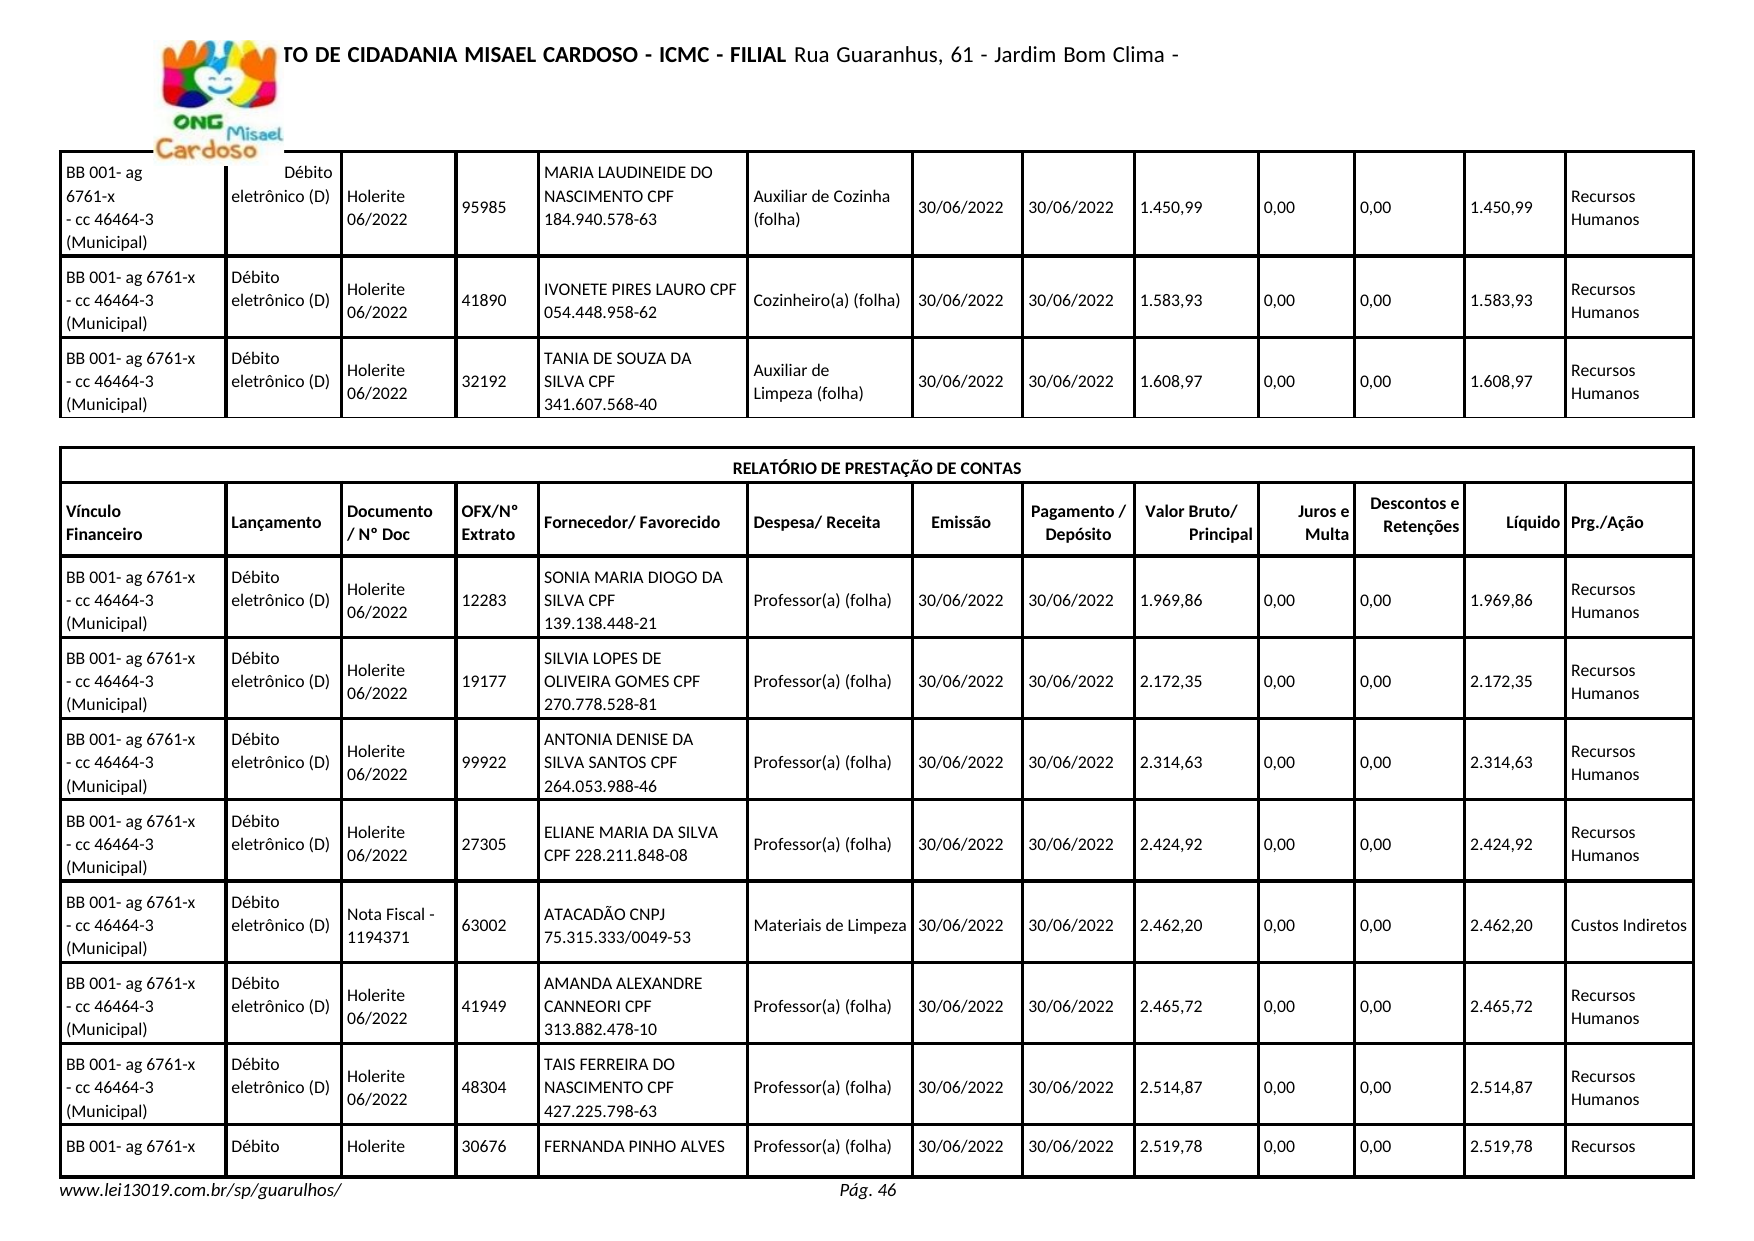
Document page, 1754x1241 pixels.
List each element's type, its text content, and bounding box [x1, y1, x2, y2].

table_cell 1.450,99 [1136, 153, 1257, 254]
table_cell 30/06/2022 [914, 339, 1021, 417]
table_cell 0,00 [1356, 558, 1463, 636]
table_cell BB 001- ag 6761-x - cc 46464-3 (Municipal) [62, 339, 224, 417]
table_cell SONIA MARIA DIOGO DA SILVA CPF 139.138.448-21 [540, 558, 746, 636]
table_cell 1.583,93 [1136, 258, 1257, 336]
table_cell Débito eletrônico (D) [228, 339, 340, 417]
table_cell Professor(a) (folha) [749, 801, 911, 879]
table_cell Débito eletrônico (D) [228, 558, 340, 636]
table_cell 0,00 [1356, 801, 1463, 879]
table_cell 41890 [458, 258, 537, 336]
table_cell Recursos Humanos [1567, 801, 1692, 879]
table_cell BB 001- ag 6761-x - cc 46464-3 (Municipal) [62, 801, 224, 879]
table_cell Débito eletrônico (D) [228, 639, 340, 717]
table_cell ATACADÃO CNPJ 75.315.333/0049-53 [540, 883, 746, 961]
table_cell 1.450,99 [1466, 153, 1564, 254]
table_cell 0,00 [1356, 258, 1463, 336]
table_cell Auxiliar de Cozinha (folha) [749, 153, 911, 254]
table_cell 0,00 [1260, 339, 1353, 417]
table_cell BB 001- ag 6761-x - cc 46464-3 (Municipal) [62, 153, 224, 254]
table_cell 2.519,78 [1136, 1126, 1257, 1175]
table_cell 0,00 [1260, 883, 1353, 961]
table_cell Débito eletrônico (D) [228, 801, 340, 879]
table_cell Fornecedor/ Favorecido [540, 484, 746, 554]
table_cell 2.519,78 [1466, 1126, 1564, 1175]
table_cell Recursos Humanos [1567, 639, 1692, 717]
table_cell Vínculo Financeiro [62, 484, 224, 554]
table_cell TANIA DE SOUZA DA SILVA CPF 341.607.568-40 [540, 339, 746, 417]
table_cell 30/06/2022 [1024, 639, 1133, 717]
table_cell Holerite 06/2022 [343, 339, 454, 417]
table_cell SILVIA LOPES DE OLIVEIRA GOMES CPF 270.778.528-81 [540, 639, 746, 717]
table_cell Holerite 06/2022 [343, 801, 454, 879]
table_cell 0,00 [1260, 558, 1353, 636]
table_cell IVONETE PIRES LAURO CPF 054.448.958-62 [540, 258, 746, 336]
table_cell BB 001- ag 6761-x [62, 1126, 224, 1175]
table_cell 30/06/2022 [914, 883, 1021, 961]
table_cell 0,00 [1356, 339, 1463, 417]
table_cell 30/06/2022 [914, 964, 1021, 1042]
table_cell Holerite 06/2022 [343, 720, 454, 798]
table_cell 2.514,87 [1466, 1045, 1564, 1123]
table_cell Recursos Humanos [1567, 258, 1692, 336]
table_cell 1.608,97 [1466, 339, 1564, 417]
table_cell 99922 [458, 720, 537, 798]
table_cell 0,00 [1260, 801, 1353, 879]
table_cell Holerite 06/2022 [343, 639, 454, 717]
table_cell BB 001- ag 6761-x - cc 46464-3 (Municipal) [62, 258, 224, 336]
table_cell Cozinheiro(a) (folha) [749, 258, 911, 336]
table_cell 30/06/2022 [1024, 801, 1133, 879]
table_cell BB 001- ag 6761-x - cc 46464-3 (Municipal) [62, 639, 224, 717]
table_cell 30/06/2022 [914, 1126, 1021, 1175]
table_cell Recursos Humanos [1567, 1045, 1692, 1123]
table_cell Juros e Multa [1260, 484, 1353, 554]
table_cell FERNANDA PINHO ALVES [540, 1126, 746, 1175]
table_cell Débito [228, 1126, 340, 1175]
table_cell OFX/Nº Extrato [458, 484, 537, 554]
table_cell Recursos [1567, 1126, 1692, 1175]
table_cell Valor Bruto/ Principal [1136, 484, 1257, 554]
table_cell Recursos Humanos [1567, 558, 1692, 636]
table_cell MARIA LAUDINEIDE DO NASCIMENTO CPF 184.940.578-63 [540, 153, 746, 254]
table_cell 2.465,72 [1136, 964, 1257, 1042]
table_cell Holerite 06/2022 [343, 558, 454, 636]
table_cell 30/06/2022 [1024, 1126, 1133, 1175]
table_cell 1.969,86 [1466, 558, 1564, 636]
table_cell Despesa/ Receita [749, 484, 911, 554]
table_cell 30/06/2022 [1024, 964, 1133, 1042]
table_cell Emissão [914, 484, 1021, 554]
table_cell Débito eletrônico (D) [228, 964, 340, 1042]
table_cell 0,00 [1260, 964, 1353, 1042]
table_cell Custos Indiretos [1567, 883, 1692, 961]
table_cell 30/06/2022 [914, 720, 1021, 798]
table_cell 2.462,20 [1136, 883, 1257, 961]
table_cell Débito eletrônico (D) [228, 258, 340, 336]
table_cell Holerite 06/2022 [343, 258, 454, 336]
table_cell 30676 [458, 1126, 537, 1175]
table_cell 30/06/2022 [914, 258, 1021, 336]
table_cell 0,00 [1260, 639, 1353, 717]
table_cell BB 001- ag 6761-x - cc 46464-3 (Municipal) [62, 720, 224, 798]
table_cell 2.314,63 [1136, 720, 1257, 798]
table_cell 95985 [458, 153, 537, 254]
table_cell 1.969,86 [1136, 558, 1257, 636]
table_cell BB 001- ag 6761-x - cc 46464-3 (Municipal) [62, 964, 224, 1042]
table_cell Débito eletrônico (D) [228, 1045, 340, 1123]
table_cell 0,00 [1260, 1126, 1353, 1175]
table_cell 0,00 [1356, 1045, 1463, 1123]
table_cell 2.172,35 [1136, 639, 1257, 717]
table_cell 30/06/2022 [1024, 153, 1133, 254]
table_cell 27305 [458, 801, 537, 879]
table_cell 48304 [458, 1045, 537, 1123]
table_cell 2.172,35 [1466, 639, 1564, 717]
table_cell 41949 [458, 964, 537, 1042]
table_cell 30/06/2022 [1024, 883, 1133, 961]
table_cell Holerite 06/2022 [343, 1045, 454, 1123]
table_cell Líquido [1466, 484, 1564, 554]
table_cell 0,00 [1356, 964, 1463, 1042]
table_header RELATÓRIO DE PRESTAÇÃO DE CONTAS [62, 449, 1692, 481]
table_cell ELIANE MARIA DA SILVA CPF 228.211.848-08 [540, 801, 746, 879]
table_cell Professor(a) (folha) [749, 639, 911, 717]
table_cell 0,00 [1260, 1045, 1353, 1123]
table_cell 12283 [458, 558, 537, 636]
table_cell Descontos e Retenções [1356, 484, 1463, 554]
table_cell ANTONIA DENISE DA SILVA SANTOS CPF 264.053.988-46 [540, 720, 746, 798]
table_cell 2.314,63 [1466, 720, 1564, 798]
table_cell 30/06/2022 [1024, 720, 1133, 798]
table_cell Nota Fiscal - 1194371 [343, 883, 454, 961]
table_cell 0,00 [1260, 720, 1353, 798]
table_cell Débito eletrônico (D) [228, 883, 340, 961]
table_cell Holerite [343, 1126, 454, 1175]
table_cell 1.608,97 [1136, 339, 1257, 417]
table_cell Recursos Humanos [1567, 720, 1692, 798]
table_cell Recursos Humanos [1567, 153, 1692, 254]
table_cell 30/06/2022 [1024, 339, 1133, 417]
table_cell BB 001- ag 6761-x - cc 46464-3 (Municipal) [62, 1045, 224, 1123]
table_cell 0,00 [1356, 153, 1463, 254]
table_cell Pagamento / Depósito [1024, 484, 1133, 554]
table_cell Professor(a) (folha) [749, 964, 911, 1042]
table_cell Débito eletrônico (D) [228, 720, 340, 798]
table_cell Materiais de Limpeza [749, 883, 911, 961]
table_cell 30/06/2022 [914, 558, 1021, 636]
table_cell 0,00 [1356, 720, 1463, 798]
table_cell 1.583,93 [1466, 258, 1564, 336]
table_cell 30/06/2022 [1024, 258, 1133, 336]
table_cell BB 001- ag 6761-x - cc 46464-3 (Municipal) [62, 883, 224, 961]
table_cell 63002 [458, 883, 537, 961]
table_cell 30/06/2022 [914, 801, 1021, 879]
table_cell Auxiliar de Limpeza (folha) [749, 339, 911, 417]
table_cell TAIS FERREIRA DO NASCIMENTO CPF 427.225.798-63 [540, 1045, 746, 1123]
table_cell Holerite 06/2022 [343, 964, 454, 1042]
table_cell 0,00 [1356, 639, 1463, 717]
table_cell Documento / Nº Doc [343, 484, 454, 554]
table_cell Prg./Ação [1567, 484, 1692, 554]
table_cell 2.465,72 [1466, 964, 1564, 1042]
table_cell Holerite 06/2022 [343, 153, 454, 254]
table_cell 2.424,92 [1466, 801, 1564, 879]
table_cell 0,00 [1356, 1126, 1463, 1175]
table_cell Professor(a) (folha) [749, 558, 911, 636]
table_cell Recursos Humanos [1567, 339, 1692, 417]
table_cell Lançamento [228, 484, 340, 554]
table_cell 32192 [458, 339, 537, 417]
table_cell BB 001- ag 6761-x - cc 46464-3 (Municipal) [62, 558, 224, 636]
table_cell 2.424,92 [1136, 801, 1257, 879]
table_cell 19177 [458, 639, 537, 717]
table_cell AMANDA ALEXANDRE CANNEORI CPF 313.882.478-10 [540, 964, 746, 1042]
table_cell 0,00 [1356, 883, 1463, 961]
table_cell 2.514,87 [1136, 1045, 1257, 1123]
table_cell 0,00 [1260, 258, 1353, 336]
table_cell Professor(a) (folha) [749, 1126, 911, 1175]
table_cell 30/06/2022 [914, 639, 1021, 717]
table_cell Professor(a) (folha) [749, 720, 911, 798]
table_cell Professor(a) (folha) [749, 1045, 911, 1123]
table_cell Débito eletrônico (D) [228, 153, 340, 254]
table_cell 30/06/2022 [1024, 1045, 1133, 1123]
table_cell Recursos Humanos [1567, 964, 1692, 1042]
table_cell 30/06/2022 [1024, 558, 1133, 636]
table_cell 2.462,20 [1466, 883, 1564, 961]
table_cell 30/06/2022 [914, 1045, 1021, 1123]
table_cell 0,00 [1260, 153, 1353, 254]
table_cell 30/06/2022 [914, 153, 1021, 254]
